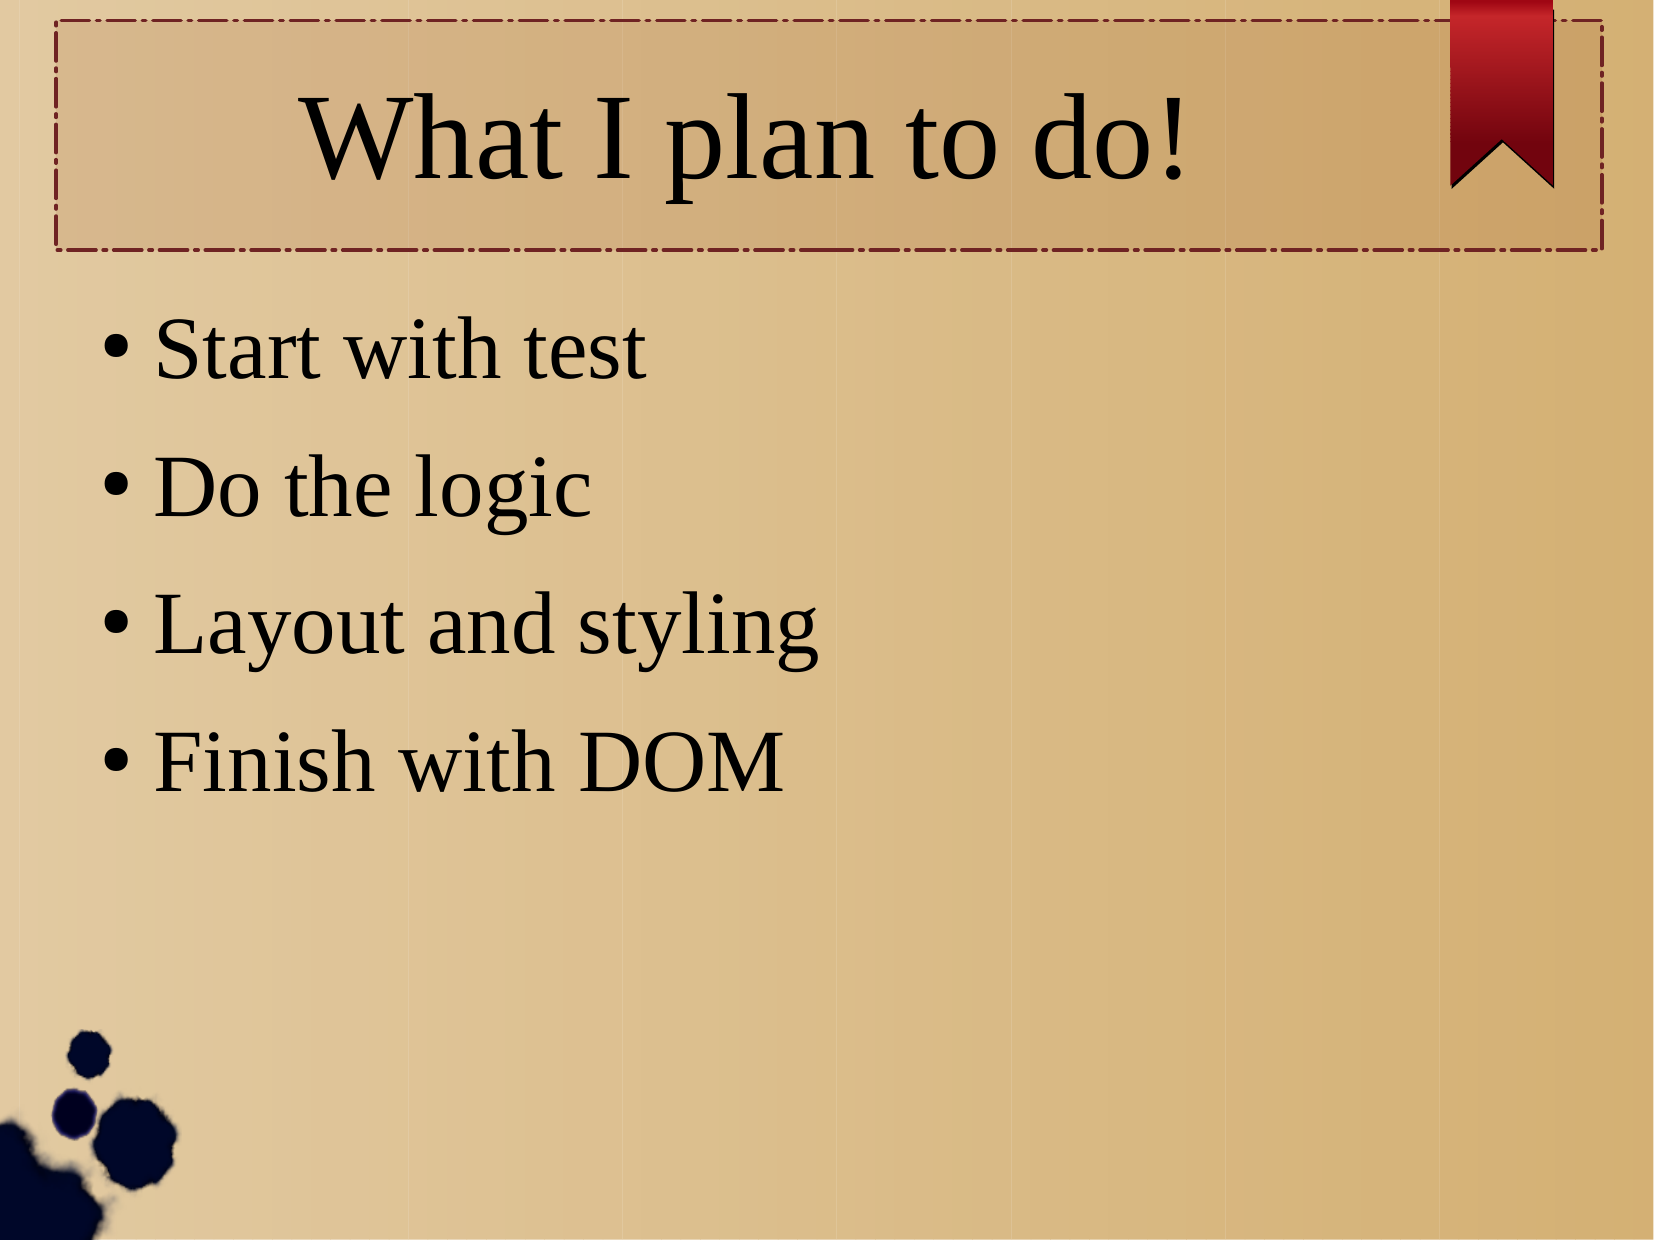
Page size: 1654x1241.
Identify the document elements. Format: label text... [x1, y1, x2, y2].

title What I plan to do! [82, 47, 1412, 229]
list Start with test Do the logic Layout and styling Finish with DOM [82, 299, 1571, 1019]
